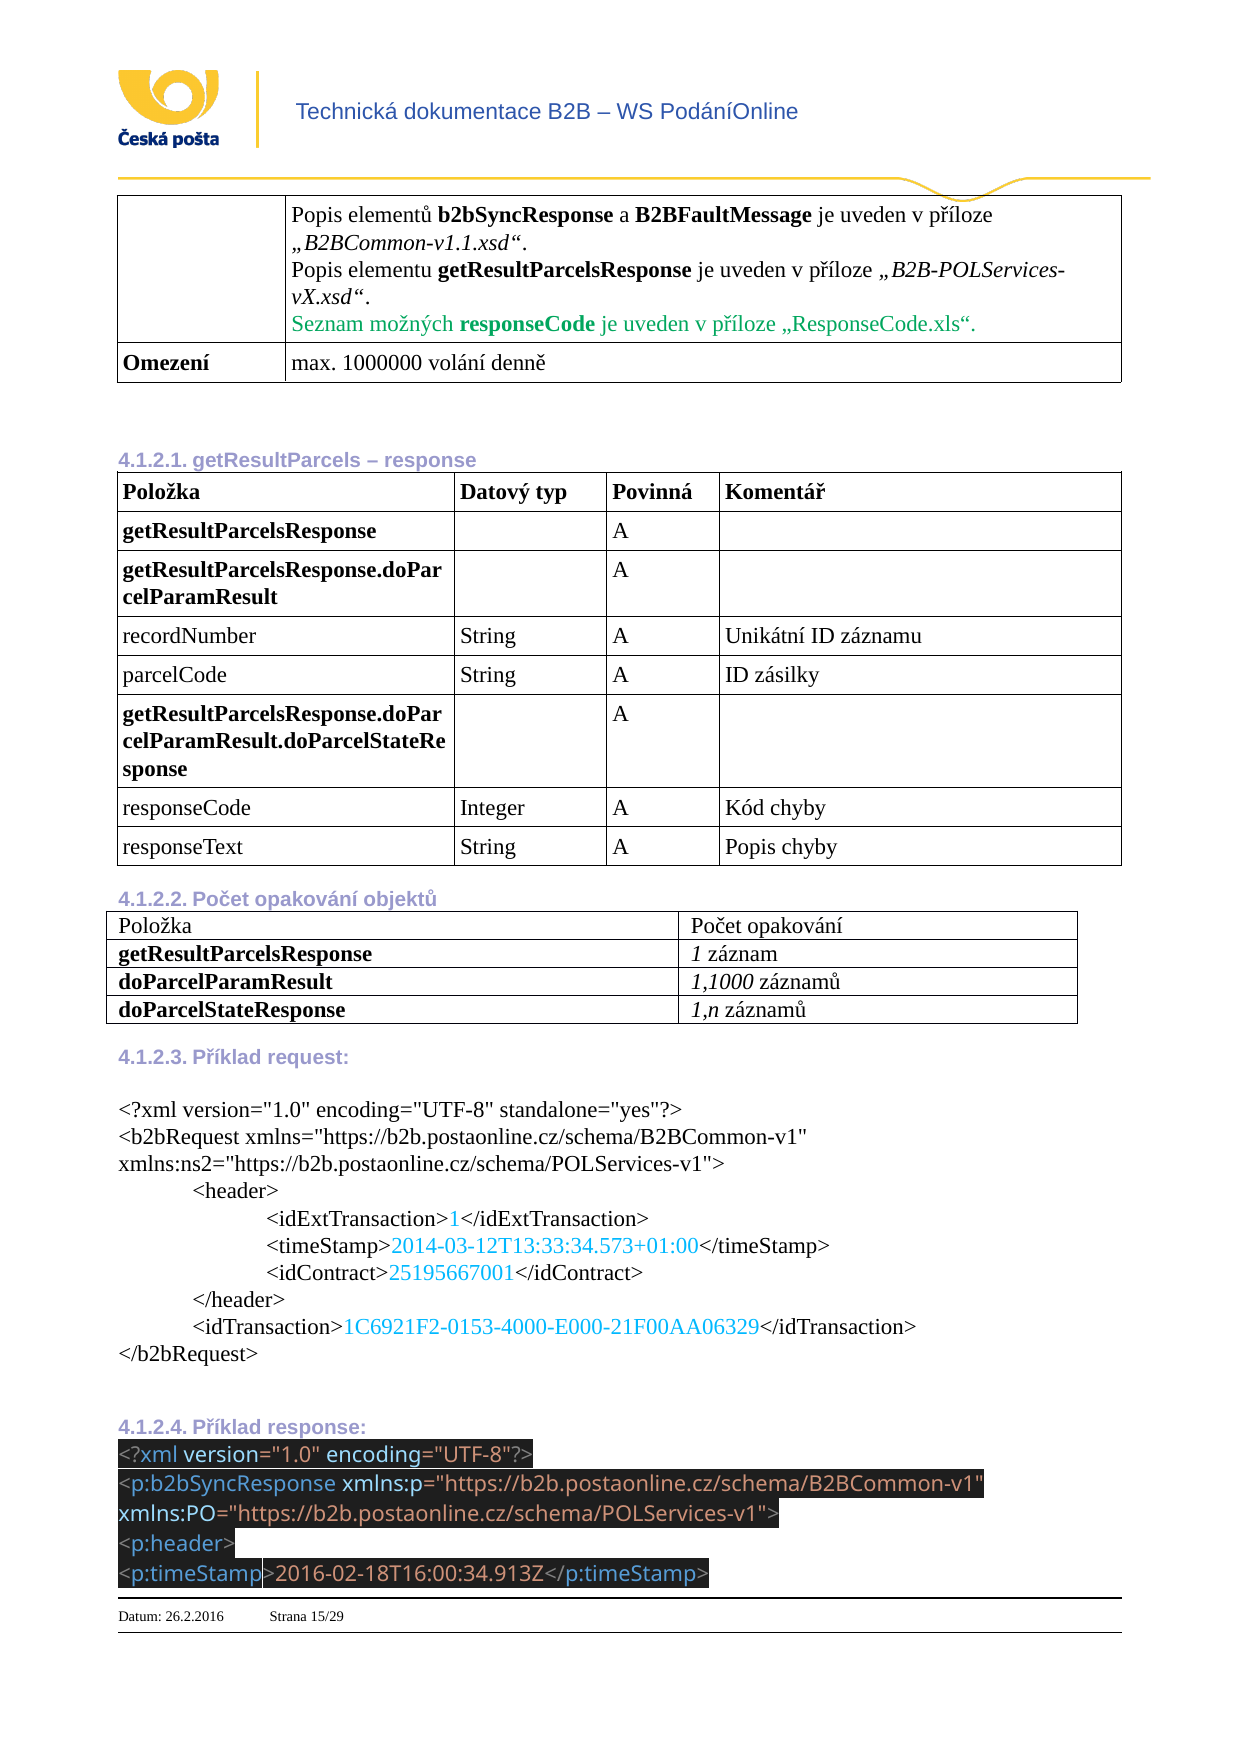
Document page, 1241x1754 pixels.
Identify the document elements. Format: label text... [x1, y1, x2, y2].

text <b2bRequest xmlns="https://b2b.postaonline.cz/schema/B2BCommon-v1" xmlns:ns2="https://b2b.postaonline.cz/schema/POLServices-v1"> [118, 1123, 1122, 1177]
subtitle Počet opakování objektů [118, 887, 1122, 911]
table_cell [720, 551, 1121, 616]
table_cell doParcelParamResult [107, 968, 678, 995]
text <?xml version="1.0" encoding="UTF-8"?> [118, 1439, 1122, 1468]
table_cell ID zásilky [720, 656, 1121, 694]
table_header Položka [107, 912, 678, 939]
table_cell A [607, 788, 719, 826]
table_cell A [607, 617, 719, 655]
text <idContract>25195667001</idContract> [118, 1258, 1122, 1286]
table_cell [720, 695, 1121, 787]
table_cell parcelCode [118, 656, 454, 694]
table_cell getResultParcelsResponse.doParcelParamResult.doParcelStateResponse [118, 695, 454, 787]
table_cell getResultParcelsResponse [118, 512, 454, 549]
table_cell Popis elementů b2bSyncResponse a B2BFaultMessage je uveden v příloze „B2BCommon-v1.1.xsd“. Popis elementu getResultParcelsResponse je uveden v příloze „B2B-POLServices-vX.xsd“. Seznam možných responseCode je uveden v příloze „ResponseCode.xls“. [286, 196, 1121, 342]
table_cell String [455, 656, 606, 694]
table_cell A [607, 656, 719, 694]
subtitle Příklad response: [118, 1415, 1122, 1439]
table_cell Kód chyby [720, 788, 1121, 826]
table_cell Popis chyby [720, 827, 1121, 865]
table_cell max. 1000000 volání denně [286, 343, 1121, 381]
subtitle Příklad request: [118, 1045, 1122, 1069]
picture [255, 71, 261, 148]
text <timeStamp>2014-03-12T13:33:34.573+01:00</timeStamp> [118, 1231, 1122, 1258]
table_cell 1,1000 záznamů [679, 968, 1077, 995]
text <idExtTransaction>1</idExtTransaction> [118, 1204, 1122, 1231]
text <p:timeStamp>2016-02-18T16:00:34.913Z</p:timeStamp> [118, 1558, 1122, 1588]
table_cell [455, 551, 606, 616]
table_header Povinná [607, 473, 719, 511]
table_header Komentář [720, 473, 1121, 511]
picture [118, 70, 219, 148]
table_cell [720, 512, 1121, 549]
table_cell A [607, 695, 719, 787]
table_cell doParcelStateResponse [107, 996, 678, 1023]
table_cell Integer [455, 788, 606, 826]
text <p:b2bSyncResponse xmlns:p="https://b2b.postaonline.cz/schema/B2BCommon-v1" xmlns:PO="https://b2b.postaonline.cz/schema/POLServices-v1"> [118, 1468, 1122, 1528]
table_cell A [607, 551, 719, 616]
table_cell 1,n záznamů [679, 996, 1077, 1023]
table_header Datový typ [455, 473, 606, 511]
text </header> [118, 1286, 1122, 1313]
table_cell A [607, 512, 719, 549]
picture [118, 177, 1151, 202]
text <?xml version="1.0" encoding="UTF-8" standalone="yes"?> [118, 1096, 1122, 1123]
table_cell recordNumber [118, 617, 454, 655]
table_cell getResultParcelsResponse.doParcelParamResult [118, 551, 454, 616]
table_cell [455, 695, 606, 787]
table_header Položka [118, 473, 454, 511]
text <p:header> [118, 1528, 1122, 1558]
table_cell [118, 196, 285, 342]
table_cell A [607, 827, 719, 865]
table_cell 1 záznam [679, 940, 1077, 967]
table_cell getResultParcelsResponse [107, 940, 678, 967]
text <header> [118, 1177, 1122, 1204]
table_cell String [455, 827, 606, 865]
table_cell [455, 512, 606, 549]
subtitle getResultParcels – response [118, 447, 1122, 471]
table_cell responseText [118, 827, 454, 865]
table_cell Omezení [118, 343, 285, 381]
table_cell responseCode [118, 788, 454, 826]
table_header Počet opakování [679, 912, 1077, 939]
text <idTransaction>1C6921F2-0153-4000-E000-21F00AA06329</idTransaction> [118, 1313, 1122, 1340]
text </b2bRequest> [118, 1340, 1122, 1367]
table_cell String [455, 617, 606, 655]
table_cell Unikátní ID záznamu [720, 617, 1121, 655]
